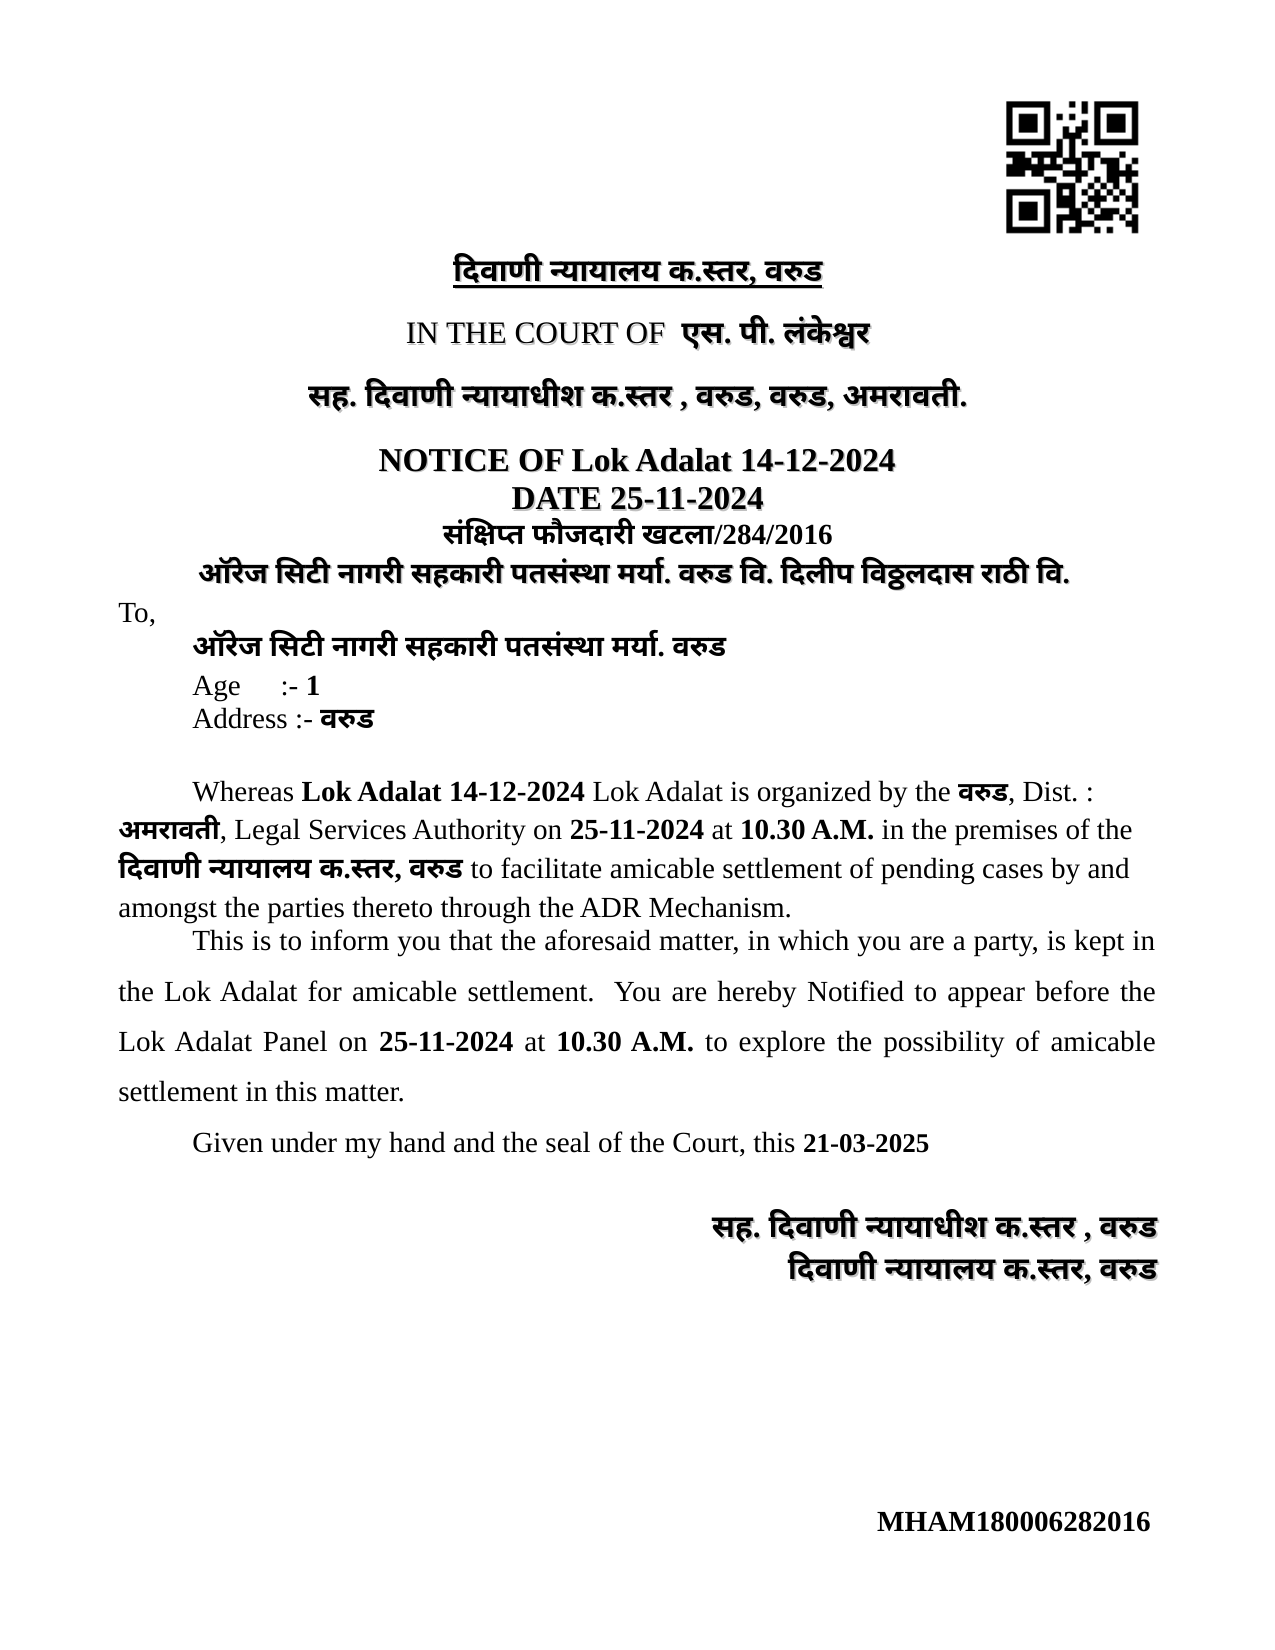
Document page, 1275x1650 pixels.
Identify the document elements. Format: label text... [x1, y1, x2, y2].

text Given under my hand and the seal of the Court, this 21-03-2025 [118, 1125, 1157, 1158]
text सह. दिवाणी न्यायाधीश क.स्तर , वरुड, वरुड, अमरावती. [118, 377, 1157, 419]
text IN THE COURT OF एस. पी. लंकेश्वर [118, 314, 1157, 356]
picture [994, 89, 1151, 246]
text Address :- वरुड [118, 701, 1157, 741]
text NOTICE OF Lok Adalat 14-12-2024 [118, 440, 1157, 478]
text To, [118, 595, 1157, 629]
text ऑरेज सिटी नागरी सहकारी पतसंस्था मर्या. वरुड वि. दिलीप विठ्ठलदास राठी वि. [118, 556, 1157, 595]
table_cell [864, 85, 1156, 252]
text ऑरेज सिटी नागरी सहकारी पतसंस्था मर्या. वरुड [118, 629, 1157, 668]
text DATE 25-11-2024 [118, 478, 1157, 517]
text Whereas Lok Adalat 14-12-2024 Lok Adalat is organized by the वरुड, Dist. : अमरावती, Legal Services Authority on 25-11-2024 at 10.30 A.M. in the premises of the दिवाणी न्यायालय क.स्तर, वरुड to facilitate amicable settlement of pending cases by and amongst the parties thereto through the ADR Mechanism. [118, 774, 1157, 923]
text दिवाणी न्यायालय क.स्तर, वरुड [118, 1251, 1157, 1292]
text संक्षिप्त फौजदारी खटला/284/2016 [118, 517, 1157, 556]
text सह. दिवाणी न्यायाधीश क.स्तर , वरुड [118, 1209, 1157, 1251]
text Age :- 1 [118, 668, 1157, 701]
text दिवाणी न्यायालय क.स्तर, वरुड [118, 252, 1157, 294]
text This is to inform you that the aforesaid matter, in which you are a party, is kept in the Lok Adalat for amicable settlement. You are hereby Notified to appear before the Lok Adalat Panel on 25-11-2024 at 10.30 A.M. to explore the possibility of amicable settlement in this matter. [118, 923, 1157, 1108]
table_header MHAM180006282016 [864, 1499, 1156, 1543]
